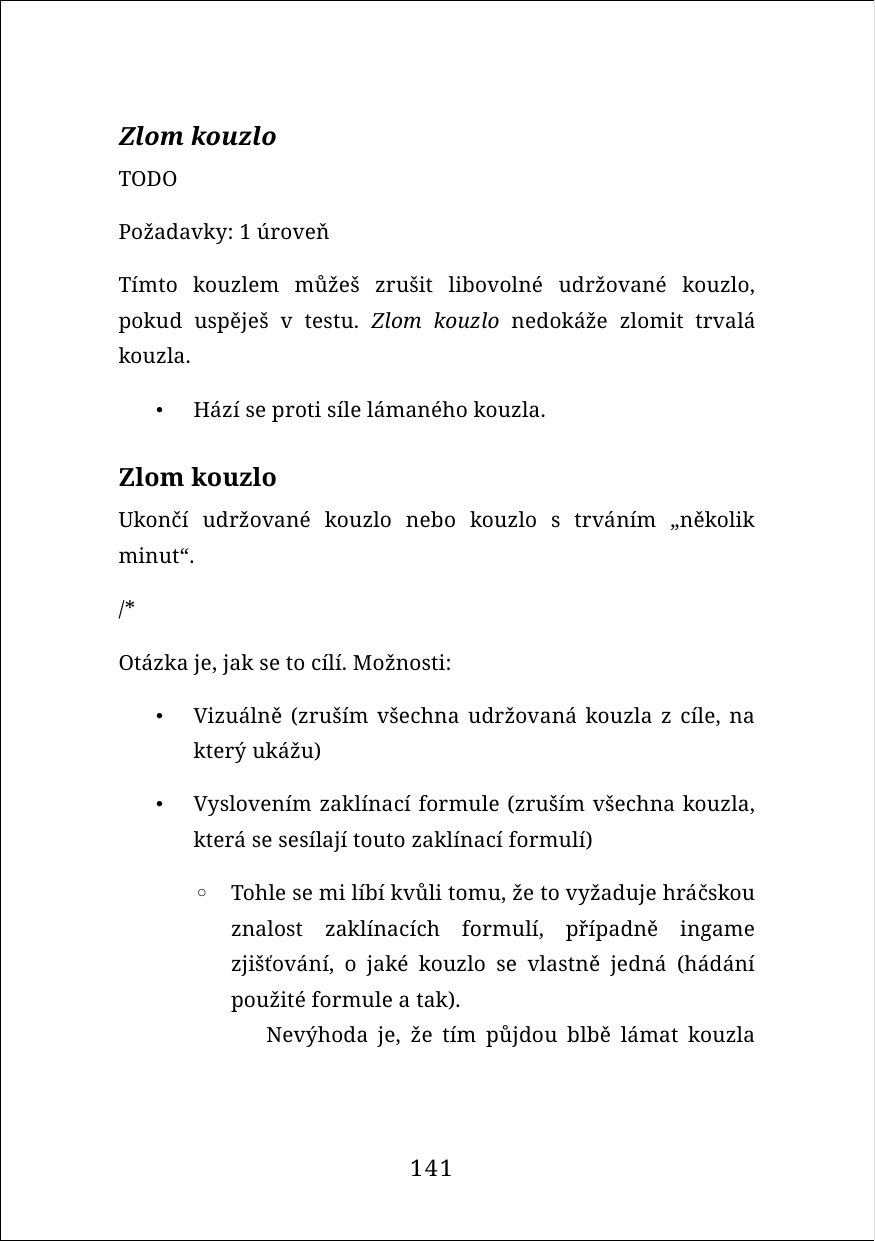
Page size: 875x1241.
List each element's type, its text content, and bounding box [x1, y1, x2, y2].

list Vizuálně (zruším všechna udržovaná kouzla z cíle, na který ukážu) [156, 701, 756, 765]
text /* [118, 594, 756, 623]
text Tímto kouzlem můžeš zrušit libovolné udržované kouzlo, pokud uspěješ v testu. Zlom kouzlo nedokáže zlomit trvalá kouzla. [118, 271, 756, 370]
text Ukončí udržované kouzlo nebo kouzlo s trváním „několik minut“. [118, 506, 756, 569]
subtitle Zlom kouzlo [118, 460, 756, 494]
text Požadavky: 1 úroveň [118, 217, 756, 246]
list Tohle se mi líbí kvůli tomu, že to vyžaduje hráčskou znalost zaklínacích formulí, případně ingame zjišťování, o jaké kouzlo se vlastně jedná (hádání použité formule a tak). Nevýhoda je, že tím půjdou blbě lámat kouzla [193, 878, 756, 1049]
subtitle Zlom kouzlo [118, 118, 756, 152]
list Vyslovením zaklínací formule (zruším všechna kouzla, která se sesílají touto zaklínací formulí) [156, 789, 756, 853]
list Hází se proti síle lámaného kouzla. [156, 395, 756, 423]
text Otázka je, jak se to cílí. Možnosti: [118, 648, 756, 676]
text TODO [118, 164, 756, 192]
